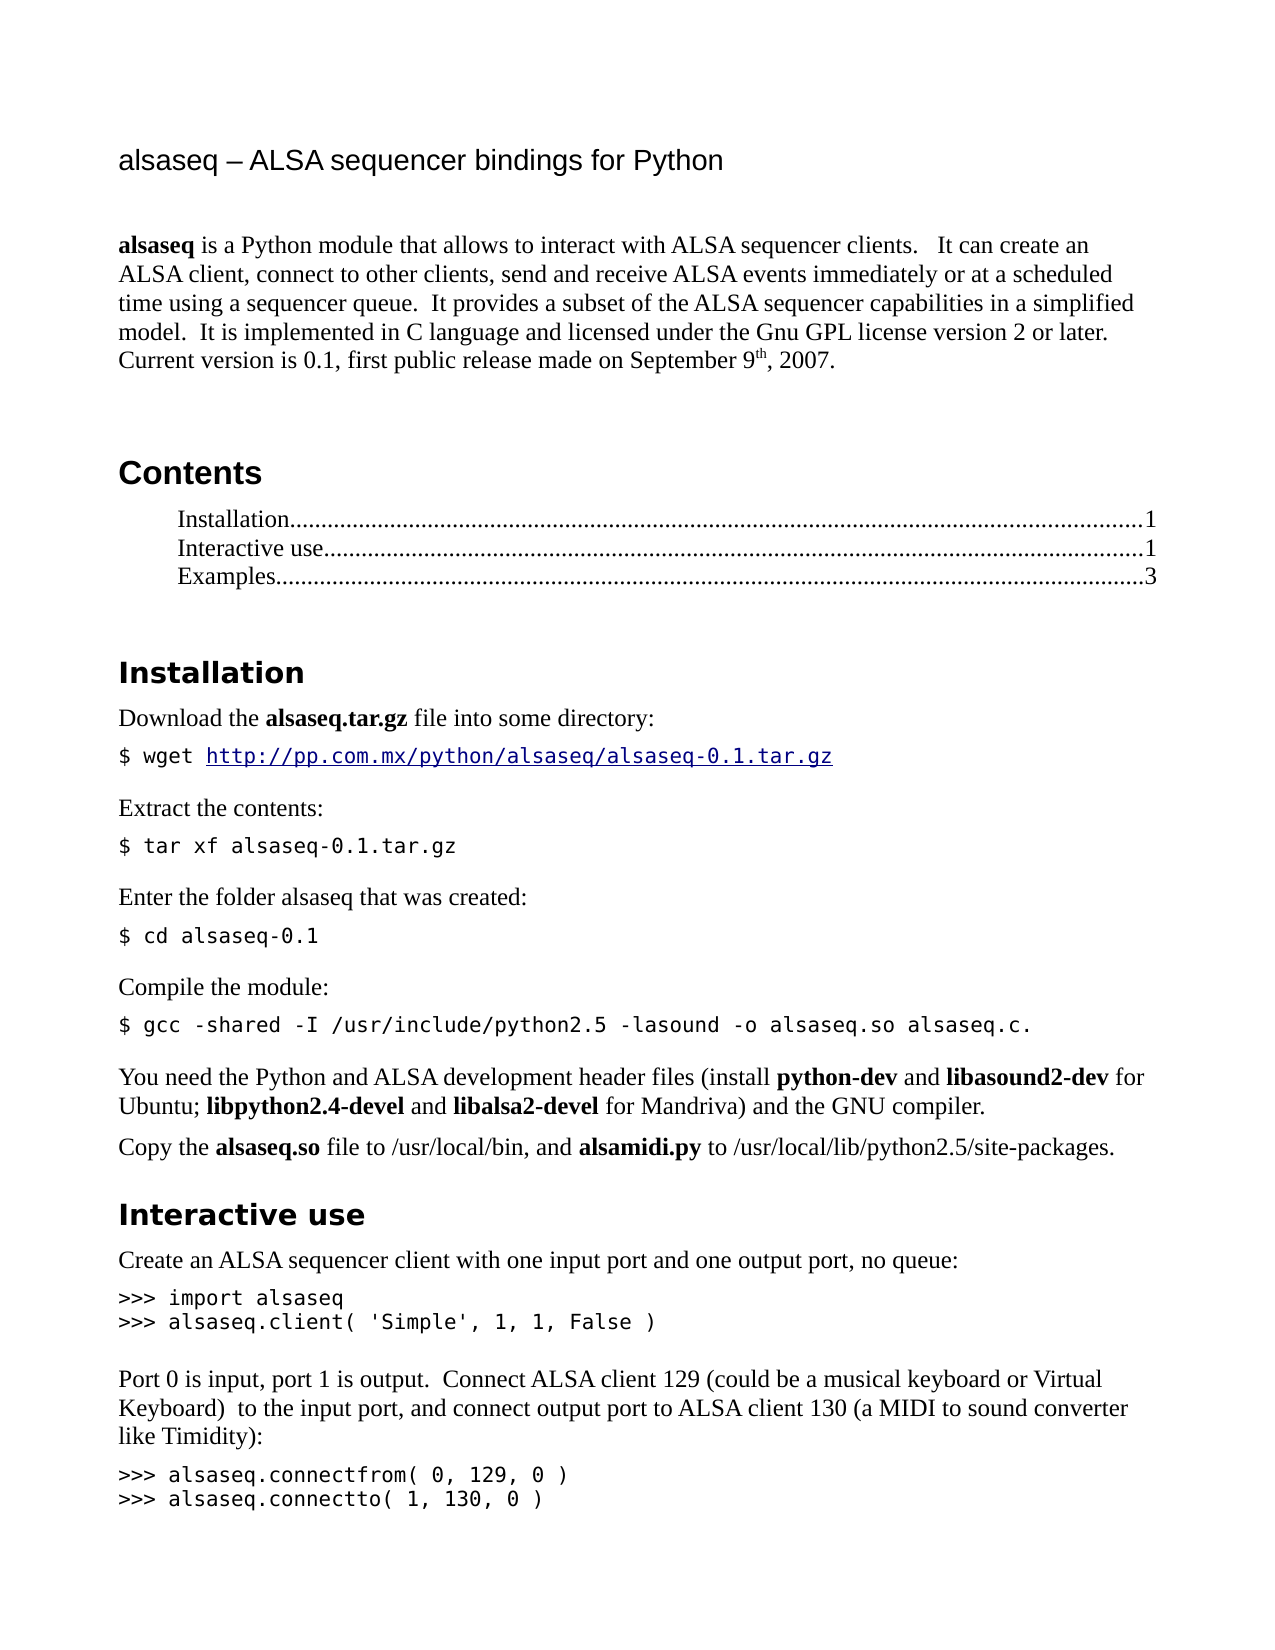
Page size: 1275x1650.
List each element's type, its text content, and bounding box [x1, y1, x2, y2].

subtitle Installation [118, 656, 1157, 690]
text >>> alsaseq.connectfrom( 0, 129, 0 ) [118, 1463, 1157, 1487]
text >>> alsaseq.client( 'Simple', 1, 1, False ) [118, 1310, 1157, 1334]
text Interactive use 1 [177, 533, 1157, 561]
text >>> alsaseq.connectto( 1, 130, 0 ) [118, 1487, 1157, 1511]
text Compile the module: [118, 972, 1157, 1001]
text $ tar xf alsaseq-0.1.tar.gz [118, 834, 1157, 858]
text Installation 1 [177, 504, 1157, 533]
text Copy the alsaseq.so file to /usr/local/bin, and alsamidi.py to /usr/local/lib/python2.5/site-packages. [118, 1132, 1157, 1161]
subtitle Interactive use [118, 1198, 1157, 1232]
text alsaseq is a Python module that allows to interact with ALSA sequencer clients. It can create an ALSA client, connect to other clients, send and receive ALSA events immediately or at a scheduled time using a sequencer queue. It provides a subset of the ALSA sequencer capabilities in a simplified model. It is implemented in C language and licensed under the Gnu GPL license version 2 or later. Current version is 0.1, first public release made on September 9th, 2007. [118, 230, 1157, 374]
text You need the Python and ALSA development header files (install python-dev and libasound2-dev for Ubuntu; libpython2.4-devel and libalsa2-devel for Mandriva) and the GNU compiler. [118, 1062, 1157, 1119]
text Examples 3 [177, 561, 1157, 590]
text Enter the folder alsaseq that was created: [118, 882, 1157, 911]
text $ wget http://pp.com.mx/python/alsaseq/alsaseq-0.1.tar.gz [118, 744, 1157, 768]
subtitle Contents [118, 453, 1157, 491]
text Extract the contents: [118, 793, 1157, 821]
subtitle alsaseq – ALSA sequencer bindings for Python [118, 143, 1157, 177]
text $ cd alsaseq-0.1 [118, 924, 1157, 948]
text >>> import alsaseq [118, 1286, 1157, 1310]
text $ gcc -shared -I /usr/include/python2.5 -lasound -o alsaseq.so alsaseq.c. [118, 1013, 1157, 1038]
text Download the alsaseq.tar.gz file into some directory: [118, 703, 1157, 732]
text Port 0 is input, port 1 is output. Connect ALSA client 129 (could be a musical keyboard or Virtual Keyboard) to the input port, and connect output port to ALSA client 130 (a MIDI to sound converter like Timidity): [118, 1364, 1157, 1450]
text Create an ALSA sequencer client with one input port and one output port, no queue: [118, 1245, 1157, 1273]
